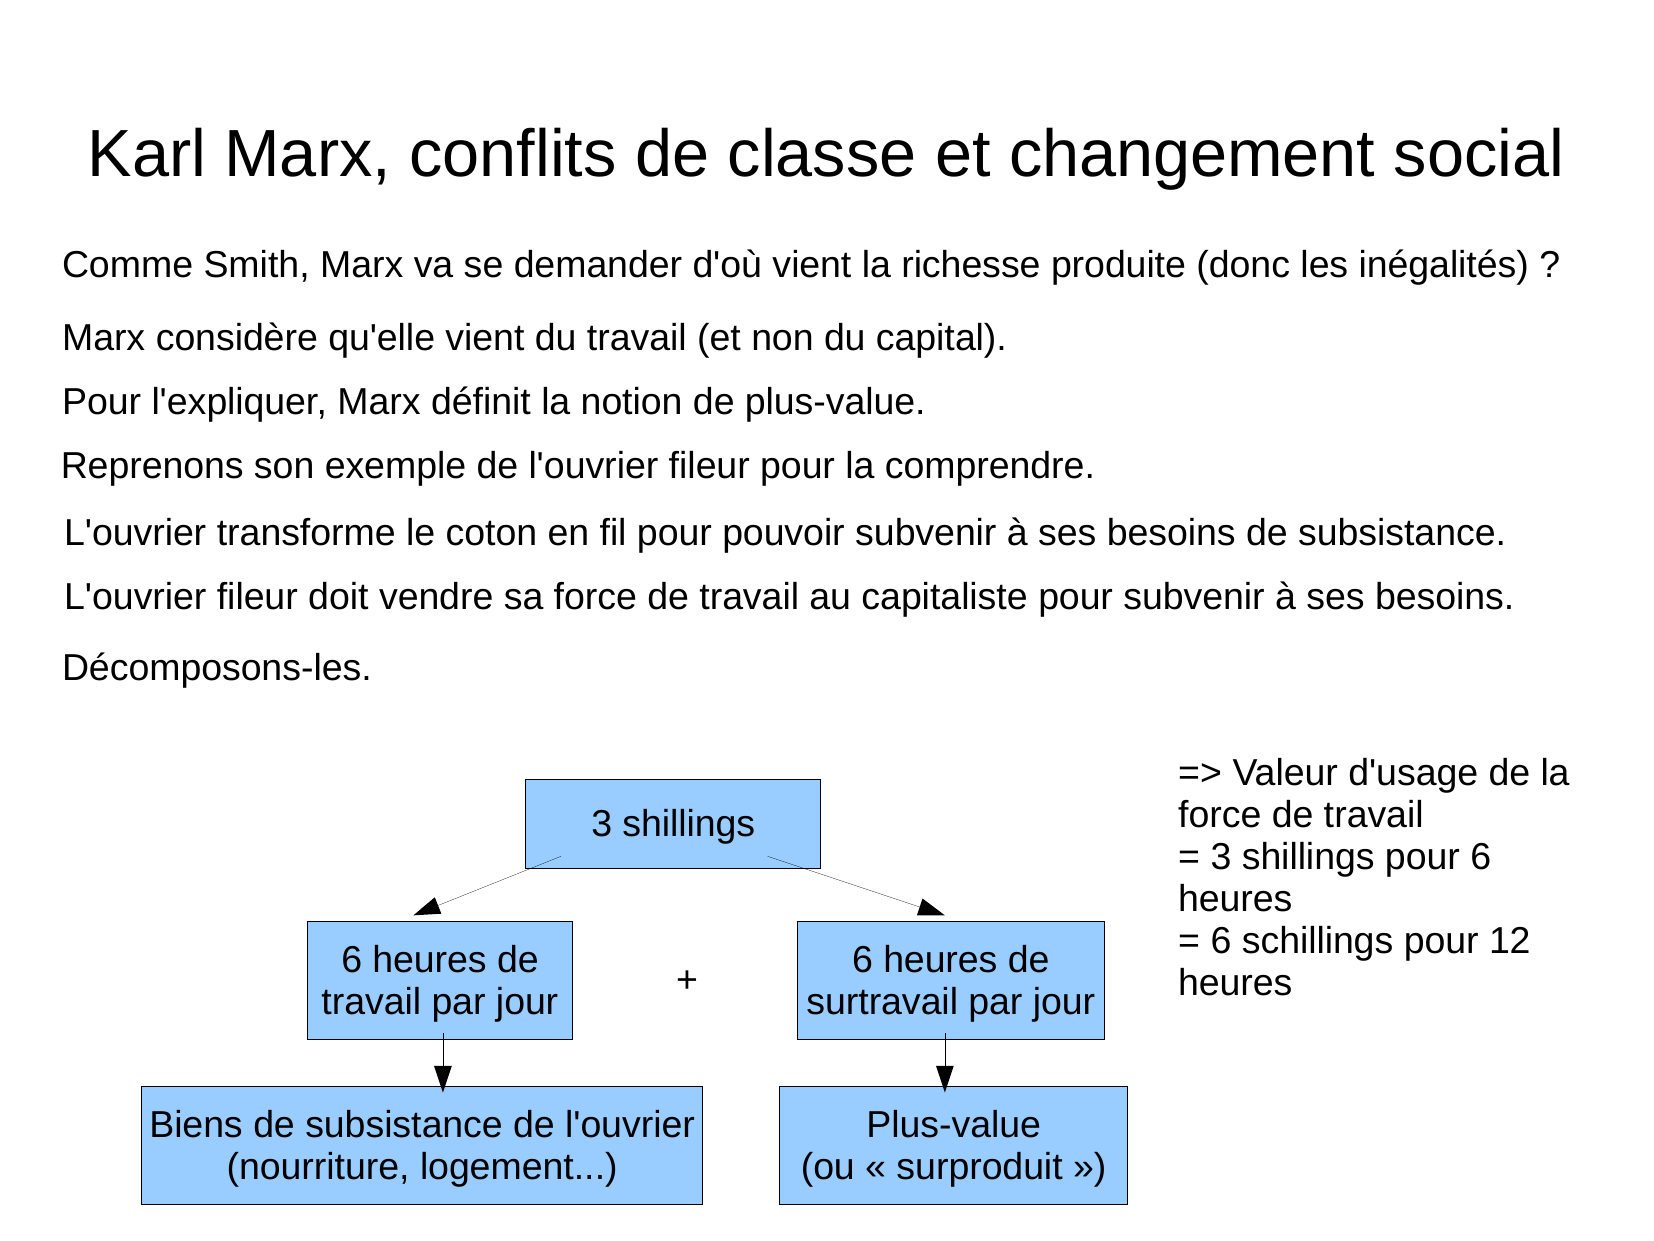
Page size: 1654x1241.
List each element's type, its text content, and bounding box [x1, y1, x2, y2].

text_box Reprenons son exemple de l'ouvrier fileur pour la comprendre. [46, 437, 1123, 494]
text_box 6 heures de travail par jour [307, 921, 573, 1040]
text_box + [661, 950, 714, 1008]
text_box Pour l'expliquer, Marx définit la notion de plus-value. [47, 373, 943, 431]
title Karl Marx, conflits de classe et changement social [82, 56, 1571, 236]
text_box Décomposons-les. [47, 638, 388, 696]
text_box 6 heures de surtravail par jour [797, 921, 1105, 1040]
text_box L'ouvrier fileur doit vendre sa force de travail au capitaliste pour subvenir à ses besoins. [49, 568, 1542, 626]
text_box Biens de subsistance de l'ouvrier (nourriture, logement...) [141, 1086, 703, 1205]
text_box Plus-value (ou « surproduit ») [779, 1086, 1128, 1205]
text_box 3 shillings [525, 779, 821, 869]
text_box Comme Smith, Marx va se demander d'où vient la richesse produite (donc les inégalités) ? [47, 236, 1579, 294]
text_box => Valeur d'usage de la force de travail = 3 shillings pour 6 heures = 6 schillings pour 12 heures [1163, 744, 1589, 1011]
text_box Marx considère qu'elle vient du travail (et non du capital). [47, 308, 1025, 366]
text_box L'ouvrier transforme le coton en fil pour pouvoir subvenir à ses besoins de subsistance. [49, 503, 1542, 561]
